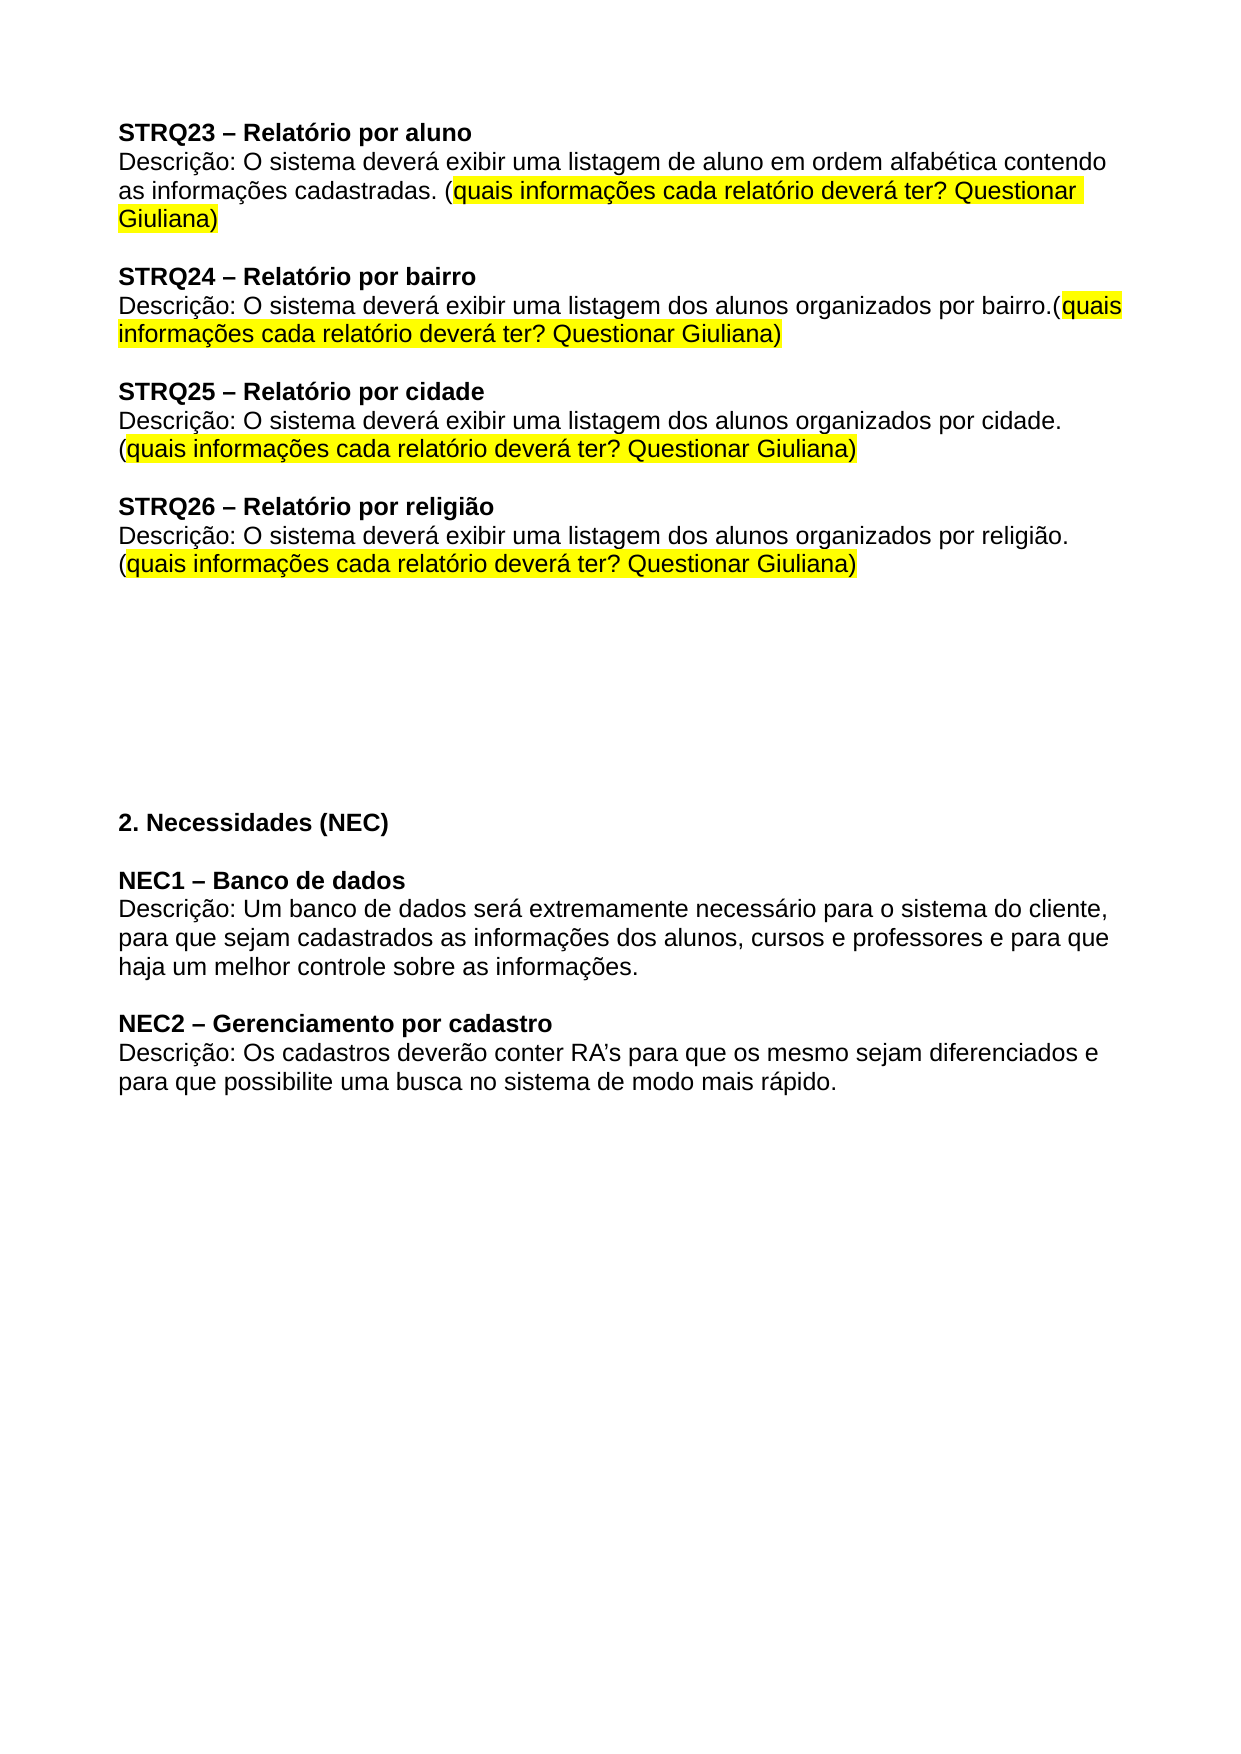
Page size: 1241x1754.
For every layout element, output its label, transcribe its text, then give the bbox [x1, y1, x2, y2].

text Descrição: O sistema deverá exibir uma listagem dos alunos organizados por cidade.(quais informações cada relatório deverá ter? Questionar Giuliana) [118, 406, 1122, 463]
text STRQ23 – Relatório por aluno [118, 118, 1122, 147]
text Descrição: Um banco de dados será extremamente necessário para o sistema do cliente, para que sejam cadastrados as informações dos alunos, cursos e professores e para que haja um melhor controle sobre as informações. [118, 894, 1122, 981]
text Descrição: Os cadastros deverão conter RA’s para que os mesmo sejam diferenciados e para que possibilite uma busca no sistema de modo mais rápido. [118, 1038, 1122, 1096]
text STRQ24 – Relatório por bairro [118, 262, 1122, 291]
text STRQ25 – Relatório por cidade [118, 377, 1122, 406]
text Descrição: O sistema deverá exibir uma listagem de aluno em ordem alfabética contendo as informações cadastradas. (quais informações cada relatório deverá ter? Questionar Giuliana) [118, 147, 1122, 233]
text 2. Necessidades (NEC) [118, 808, 1122, 837]
text Descrição: O sistema deverá exibir uma listagem dos alunos organizados por religião.(quais informações cada relatório deverá ter? Questionar Giuliana) [118, 521, 1122, 578]
text Descrição: O sistema deverá exibir uma listagem dos alunos organizados por bairro.(quais informações cada relatório deverá ter? Questionar Giuliana) [118, 291, 1122, 348]
text NEC2 – Gerenciamento por cadastro [118, 1009, 1122, 1038]
text NEC1 – Banco de dados [118, 866, 1122, 894]
text STRQ26 – Relatório por religião [118, 492, 1122, 521]
